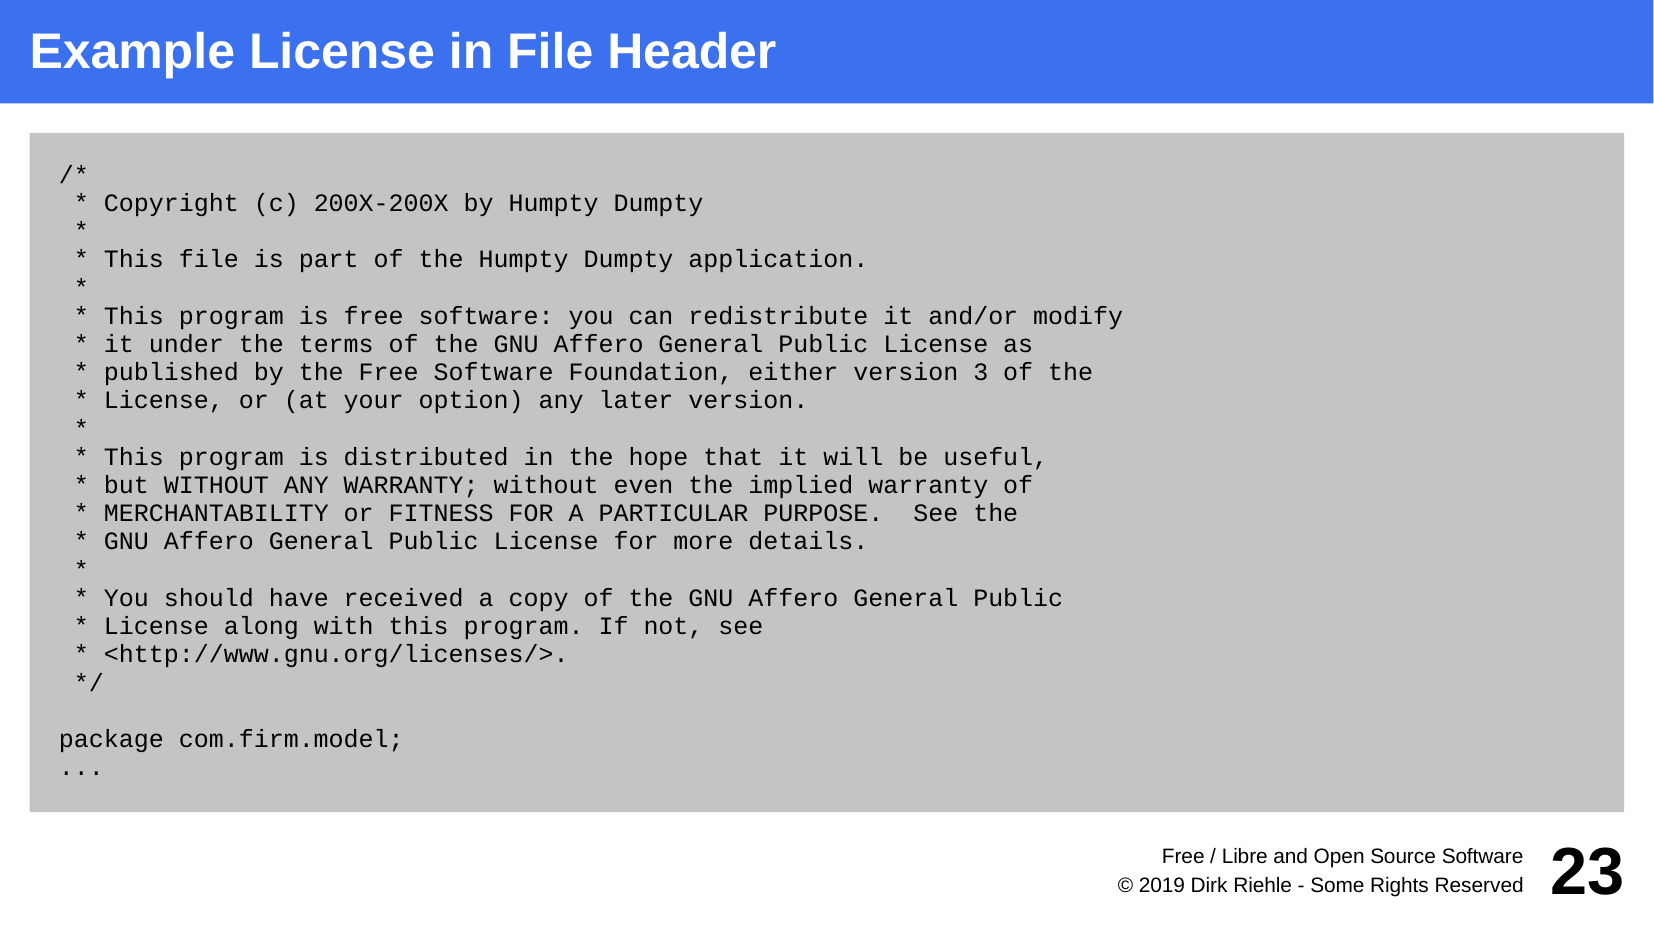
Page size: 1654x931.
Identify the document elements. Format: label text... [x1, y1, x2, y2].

text_box /* * Copyright (c) 200X-200X by Humpty Dumpty * * This file is part of the Humpty Dumpty application. * * This program is free software: you can redistribute it and/or modify * it under the terms of the GNU Affero General Public License as * published by the Free Software Foundation, either version 3 of the * License, or (at your option) any later version. * * This program is distributed in the hope that it will be useful, * but WITHOUT ANY WARRANTY; without even the implied warranty of * MERCHANTABILITY or FITNESS FOR A PARTICULAR PURPOSE. See the * GNU Affero General Public License for more details. * * You should have received a copy of the GNU Affero General Public * License along with this program. If not, see * <http://www.gnu.org/licenses/>. */ package com.firm.model; ... [29, 132, 1625, 813]
title Example License in File Header [0, 0, 1654, 104]
